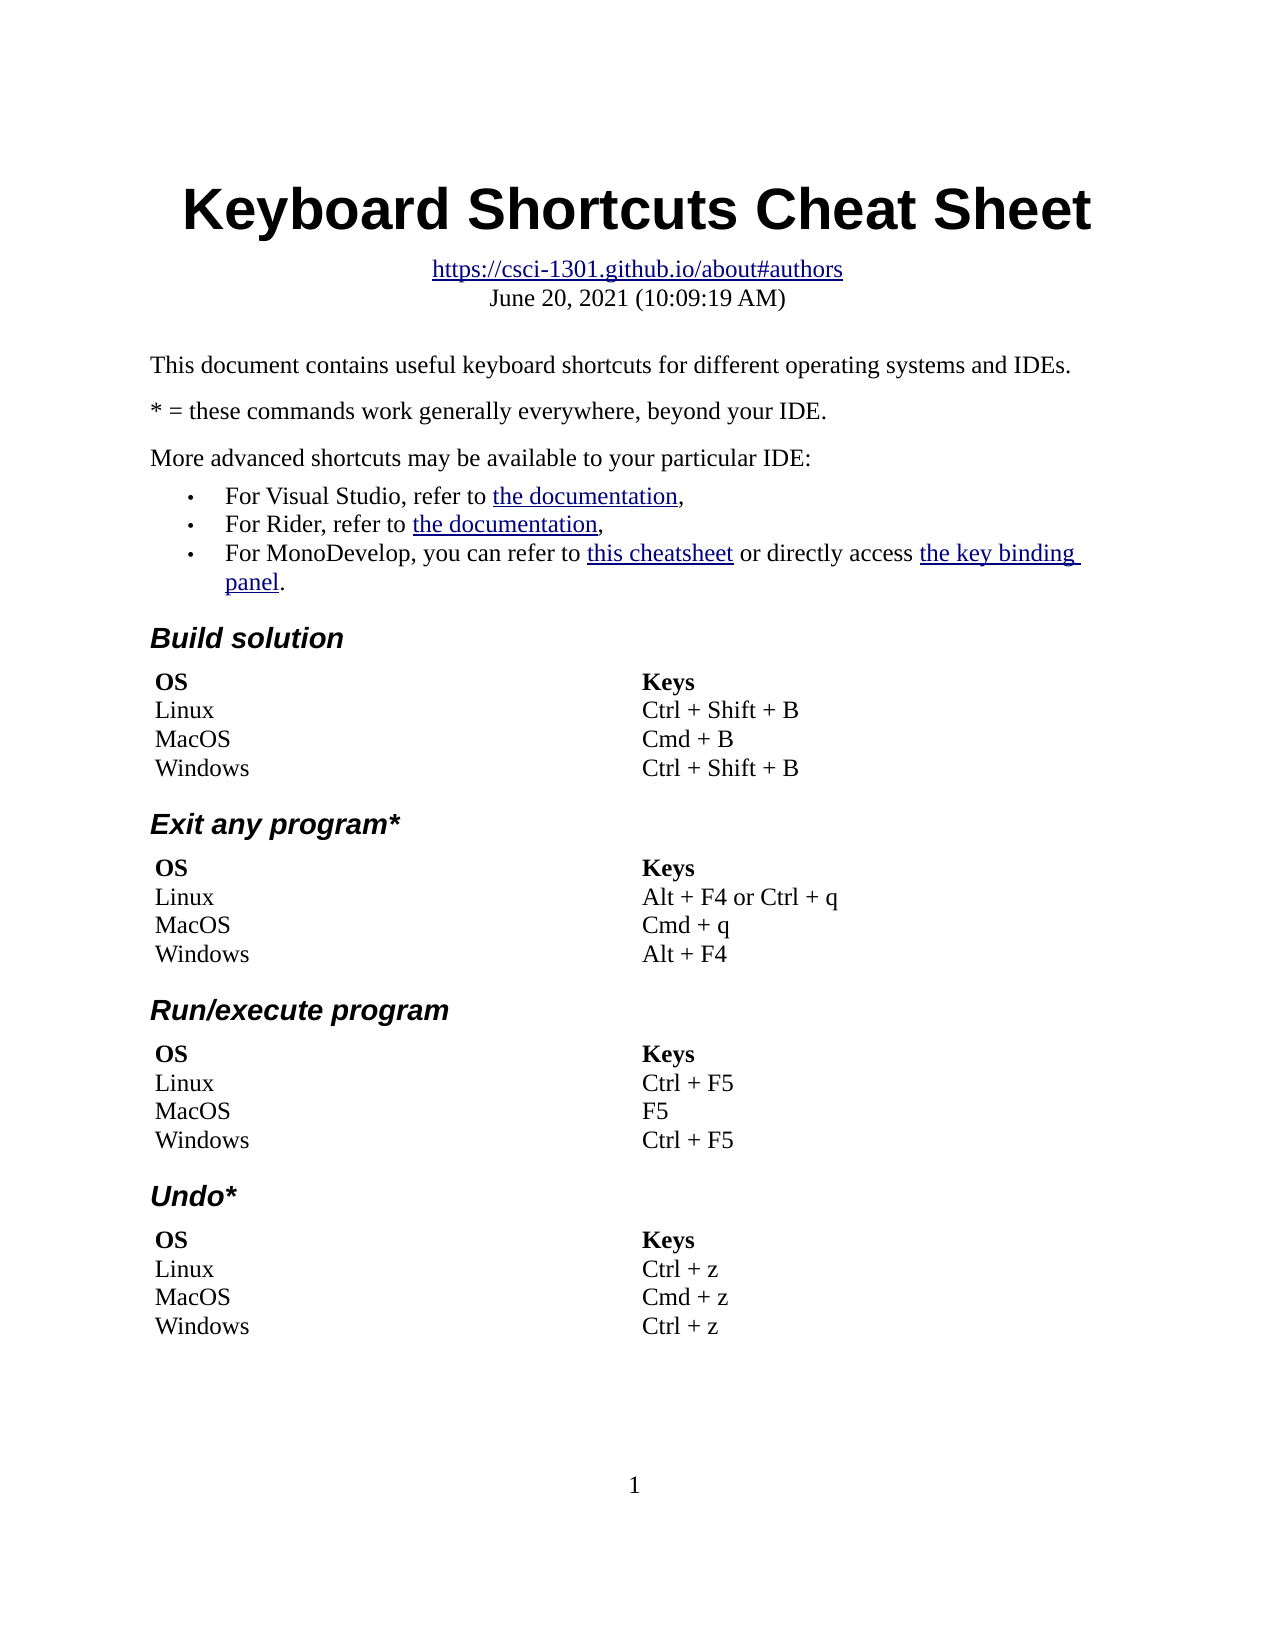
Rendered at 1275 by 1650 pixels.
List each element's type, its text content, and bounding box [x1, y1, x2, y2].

table_cell Ctrl + Shift + B [638, 696, 1125, 724]
table_cell Ctrl + F5 [638, 1068, 1125, 1096]
list For Visual Studio, refer to the documentation, [187, 481, 1125, 509]
table_cell Alt + F4 [638, 939, 1125, 968]
text This document contains useful keyboard shortcuts for different operating systems and IDEs. [150, 350, 1125, 378]
table_header OS [150, 667, 637, 696]
table_cell F5 [638, 1096, 1125, 1125]
table_cell Linux [150, 696, 637, 724]
table_cell Linux [150, 1068, 637, 1096]
text https://csci-1301.github.io/about#authors [150, 254, 1125, 283]
table_header Keys [638, 1039, 1125, 1068]
list For Rider, refer to the documentation, [187, 509, 1125, 538]
table_cell Ctrl + Shift + B [638, 753, 1125, 782]
table_cell Windows [150, 939, 637, 968]
table_cell Windows [150, 1125, 637, 1154]
table_cell Ctrl + z [638, 1254, 1125, 1282]
subtitle Exit any program* [150, 807, 1125, 840]
table_header OS [150, 1225, 637, 1254]
text June 20, 2021 (10:09:19 AM) [150, 283, 1125, 312]
table_cell Ctrl + z [638, 1311, 1125, 1340]
table_cell Cmd + B [638, 724, 1125, 753]
table_header Keys [638, 667, 1125, 696]
table_cell Windows [150, 1311, 637, 1340]
table_cell MacOS [150, 724, 637, 753]
table_header OS [150, 853, 637, 882]
table_cell Linux [150, 882, 637, 910]
title Keyboard Shortcuts Cheat Sheet [150, 175, 1125, 242]
table_header Keys [638, 853, 1125, 882]
subtitle Run/execute program [150, 993, 1125, 1026]
text More advanced shortcuts may be available to your particular IDE: [150, 443, 1125, 472]
list For MonoDevelop, you can refer to this cheatsheet or directly access the key binding panel. [187, 538, 1125, 596]
table_cell MacOS [150, 1283, 637, 1311]
table_cell MacOS [150, 1096, 637, 1125]
table_cell Linux [150, 1254, 637, 1282]
table_cell Ctrl + F5 [638, 1125, 1125, 1154]
text * = these commands work generally everywhere, beyond your IDE. [150, 396, 1125, 425]
table_cell Alt + F4 or Ctrl + q [638, 882, 1125, 910]
table_header Keys [638, 1225, 1125, 1254]
table_cell Windows [150, 753, 637, 782]
table_cell Cmd + z [638, 1283, 1125, 1311]
table_cell MacOS [150, 910, 637, 939]
table_cell Cmd + q [638, 910, 1125, 939]
subtitle Undo* [150, 1179, 1125, 1212]
table_header OS [150, 1039, 637, 1068]
subtitle Build solution [150, 621, 1125, 654]
